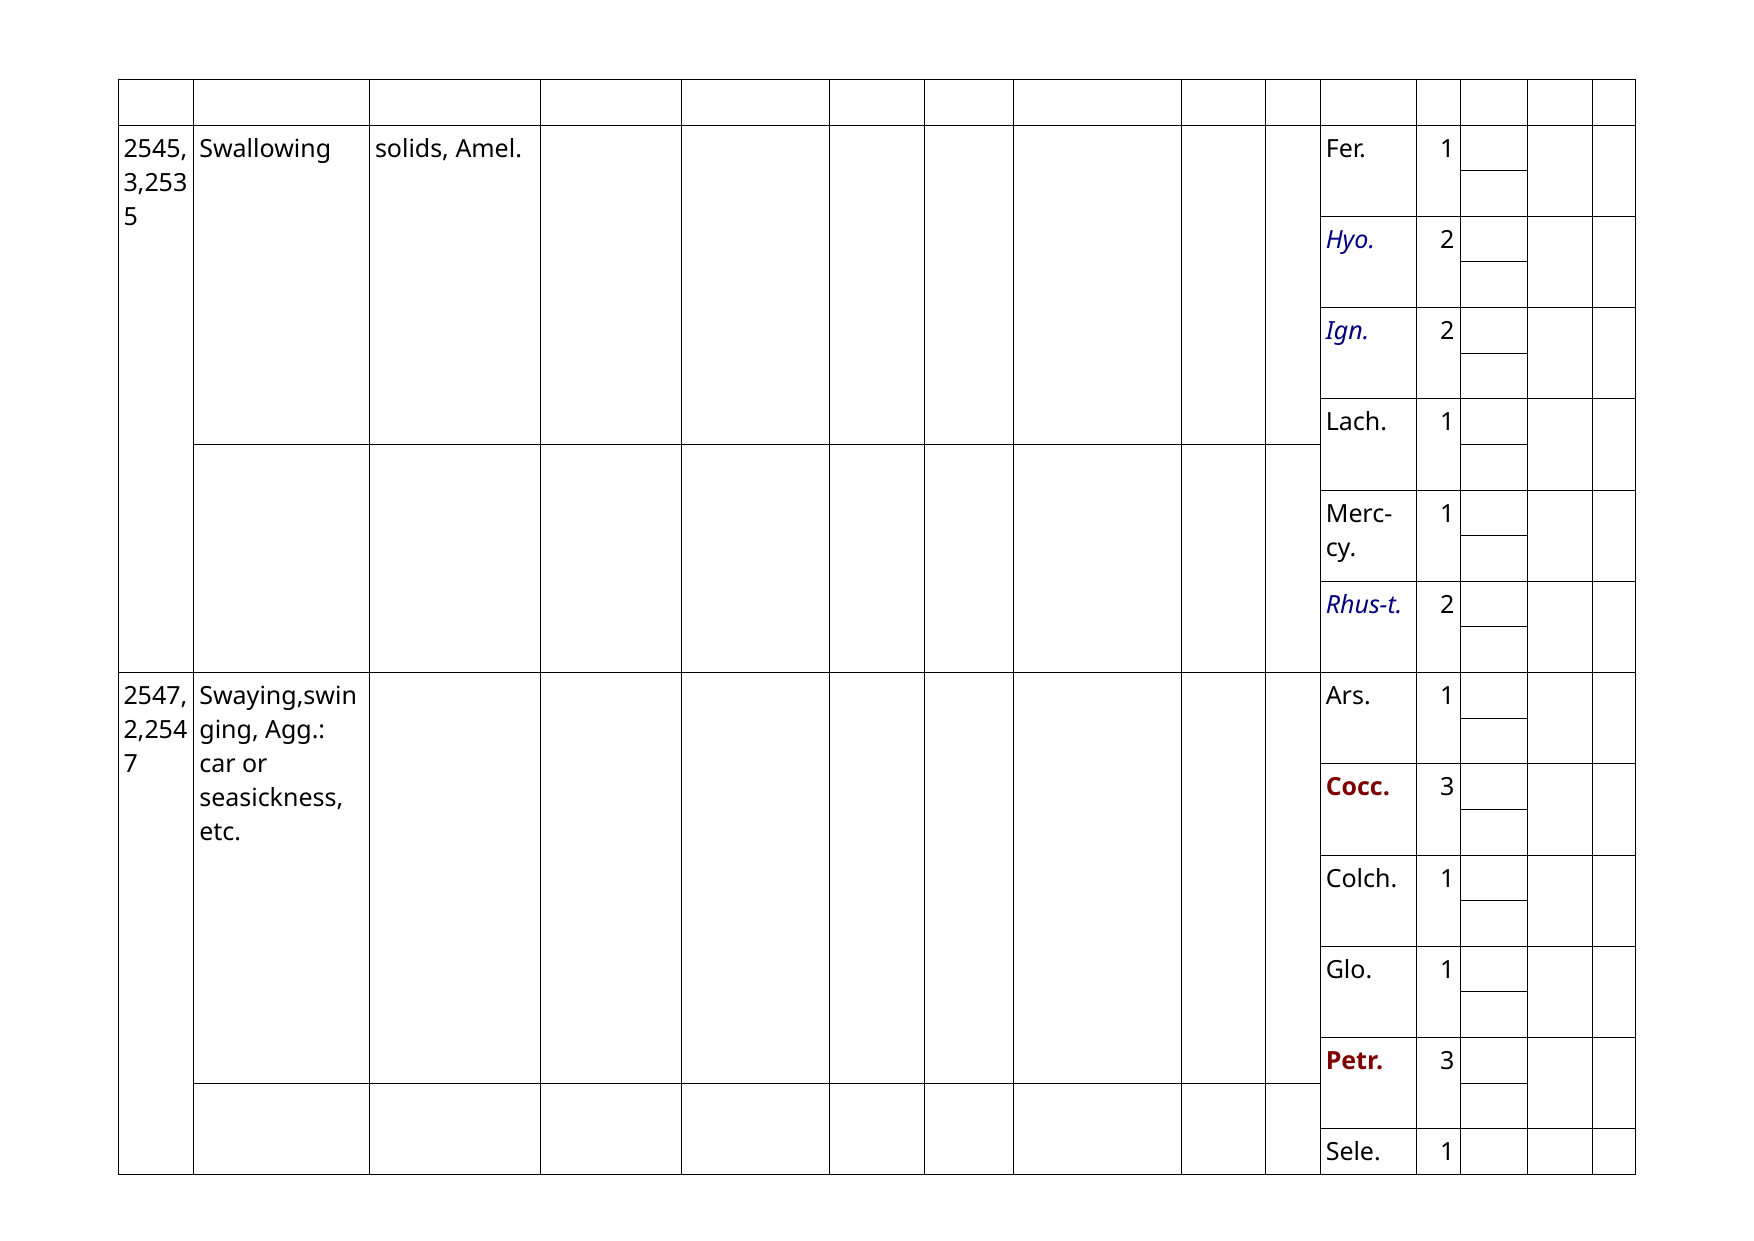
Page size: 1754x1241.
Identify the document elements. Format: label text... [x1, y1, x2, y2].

table_cell [1593, 308, 1635, 398]
table_cell [1461, 1038, 1527, 1083]
table_cell [1182, 126, 1265, 444]
table_cell [830, 673, 924, 1083]
table_cell [682, 445, 829, 672]
table_cell [1528, 308, 1592, 398]
table_cell [370, 1084, 540, 1174]
table_cell Hyo. [1321, 217, 1416, 307]
table_cell [1528, 582, 1592, 672]
table_cell [1593, 1129, 1635, 1174]
table_cell Glo. [1321, 947, 1416, 1037]
table_cell Fer. [1321, 126, 1416, 216]
table_cell [1528, 1129, 1592, 1174]
table_cell [1014, 1084, 1181, 1174]
table_cell [1528, 491, 1592, 581]
table_cell Cocc. [1321, 764, 1416, 854]
table_cell [1266, 445, 1320, 672]
table_cell [1461, 764, 1527, 809]
table_cell [1461, 673, 1527, 718]
table_cell [830, 445, 924, 672]
table_cell Ars. [1321, 673, 1416, 763]
table_cell [925, 1084, 1013, 1174]
table_cell [925, 126, 1013, 444]
table_cell 1 [1417, 399, 1460, 489]
table_cell [1528, 856, 1592, 946]
table_cell [1593, 582, 1635, 672]
table_cell 1 [1417, 126, 1460, 216]
table_cell [1528, 947, 1592, 1037]
table_cell [1593, 126, 1635, 216]
table_cell [1461, 627, 1527, 672]
table_cell Swaying,swinging, Agg.: car or seasickness, etc. [194, 673, 369, 1083]
table_cell [1266, 126, 1320, 444]
table_cell [370, 445, 540, 672]
table_cell [1014, 445, 1181, 672]
table_cell [1461, 491, 1527, 535]
table_cell [1461, 582, 1527, 626]
table_cell [1593, 1038, 1635, 1128]
table_cell [1593, 856, 1635, 946]
table_cell [1014, 673, 1181, 1083]
table_cell Sele. [1321, 1129, 1416, 1174]
table_cell [1461, 947, 1527, 991]
table_cell [1266, 673, 1320, 1083]
table_cell [1461, 1084, 1527, 1128]
table_cell [830, 1084, 924, 1174]
table_cell [1528, 764, 1592, 854]
table_cell 1 [1417, 673, 1460, 763]
table_cell 1 [1417, 856, 1460, 946]
table_cell [1461, 992, 1527, 1037]
table_cell [194, 1084, 369, 1174]
table_cell [1461, 354, 1527, 398]
table_cell 2 [1417, 308, 1460, 398]
table_cell [1461, 810, 1527, 854]
table_cell [1461, 171, 1527, 216]
table_cell [1461, 901, 1527, 946]
table_cell [541, 445, 681, 672]
table_cell [1182, 1084, 1265, 1174]
table_cell [1528, 399, 1592, 489]
table_cell [1461, 399, 1527, 444]
table_cell [1182, 80, 1265, 124]
table_cell 2 [1417, 582, 1460, 672]
table_cell 2 [1417, 217, 1460, 307]
table_cell [1528, 1038, 1592, 1128]
table_cell Rhus-t. [1321, 582, 1416, 672]
table_cell [682, 673, 829, 1083]
table_cell Colch. [1321, 856, 1416, 946]
table_cell [682, 126, 829, 444]
table_cell [1266, 80, 1320, 124]
table_cell [1528, 80, 1592, 124]
table_cell [1528, 126, 1592, 216]
table_cell [370, 673, 540, 1083]
table_cell [1014, 80, 1181, 124]
table_cell 2545,3,2535 [119, 126, 193, 672]
table_cell 3 [1417, 764, 1460, 854]
table_cell [1593, 673, 1635, 763]
table_cell [1461, 719, 1527, 763]
table_cell [1182, 673, 1265, 1083]
table_cell [194, 445, 369, 672]
table_cell [1014, 126, 1181, 444]
table_cell [1528, 217, 1592, 307]
table_cell [925, 445, 1013, 672]
table_cell [1461, 80, 1527, 124]
table_cell [1593, 217, 1635, 307]
table_cell 2547,2,2547 [119, 673, 193, 1174]
table_cell Ign. [1321, 308, 1416, 398]
table_cell [1461, 1129, 1527, 1174]
table_cell [1593, 399, 1635, 489]
table_cell [1461, 536, 1527, 581]
table_cell Swallowing [194, 126, 369, 444]
table_cell [1461, 445, 1527, 489]
table_cell [1593, 764, 1635, 854]
table_cell [541, 1084, 681, 1174]
table_cell [1593, 491, 1635, 581]
table_cell Petr. [1321, 1038, 1416, 1128]
table_cell 3 [1417, 1038, 1460, 1128]
table_cell [370, 80, 540, 124]
table_cell [1461, 126, 1527, 170]
table_cell [1182, 445, 1265, 672]
table_cell [541, 673, 681, 1083]
table_cell [1321, 80, 1416, 124]
table_cell [830, 80, 924, 124]
table_cell Lach. [1321, 399, 1416, 489]
table_cell [1593, 80, 1635, 124]
table_cell [1266, 1084, 1320, 1174]
table_cell [194, 80, 369, 124]
table_cell solids, Amel. [370, 126, 540, 444]
table_cell [682, 1084, 829, 1174]
table_cell 1 [1417, 947, 1460, 1037]
table_cell Merc-cy. [1321, 491, 1416, 581]
table_cell [1461, 262, 1527, 307]
table_cell [119, 80, 193, 124]
table_cell [682, 80, 829, 124]
table_cell [541, 80, 681, 124]
table_cell [541, 126, 681, 444]
table_cell [1528, 673, 1592, 763]
table_cell 1 [1417, 1129, 1460, 1174]
table_cell [925, 673, 1013, 1083]
table_cell [1461, 856, 1527, 900]
table_cell [1461, 217, 1527, 261]
table_cell [1593, 947, 1635, 1037]
table_cell 1 [1417, 491, 1460, 581]
table_cell [1417, 80, 1460, 124]
table_cell [1461, 308, 1527, 353]
table_cell [925, 80, 1013, 124]
table_cell [830, 126, 924, 444]
